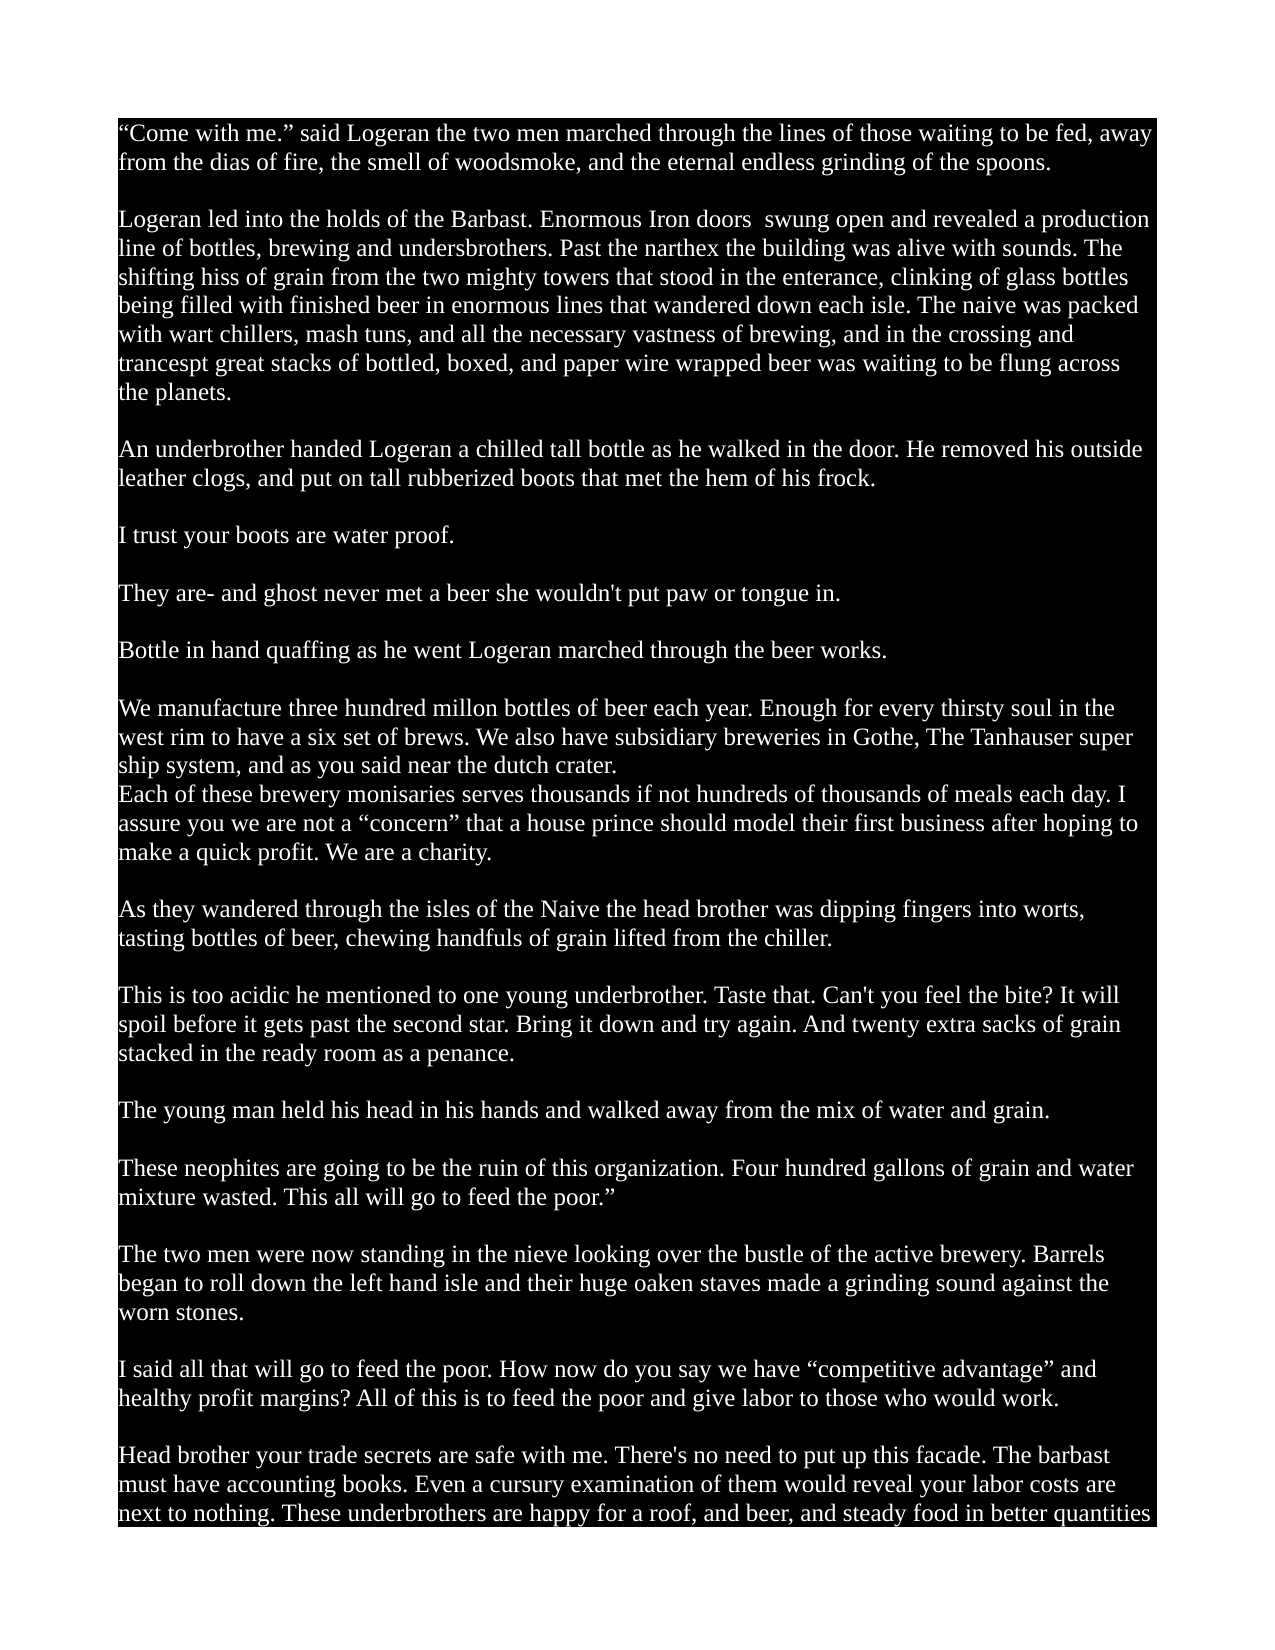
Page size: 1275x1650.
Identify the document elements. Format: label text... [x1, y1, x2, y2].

text Logeran led into the holds of the Barbast. Enormous Iron doors swung open and revealed a production line of bottles, brewing and undersbrothers. Past the narthex the building was alive with sounds. The shifting hiss of grain from the two mighty towers that stood in the enterance, clinking of glass bottles being filled with finished beer in enormous lines that wandered down each isle. The naive was packed with wart chillers, mash tuns, and all the necessary vastness of brewing, and in the crossing and trancespt great stacks of bottled, boxed, and paper wire wrapped beer was waiting to be flung across the planets. An underbrother handed Logeran a chilled tall bottle as he walked in the door. He removed his outside leather clogs, and put on tall rubberized boots that met the hem of his frock. I trust your boots are water proof. They are- and ghost never met a beer she wouldn't put paw or tongue in. Bottle in hand quaffing as he went Logeran marched through the beer works. We manufacture three hundred millon bottles of beer each year. Enough for every thirsty soul in the west rim to have a six set of brews. We also have subsidiary breweries in Gothe, The Tanhauser super ship system, and as you said near the dutch crater. Each of these brewery monisaries serves thousands if not hundreds of thousands of meals each day. I assure you we are not a “concern” that a house prince should model their first business after hoping to make a quick profit. We are a charity. As they wandered through the isles of the Naive the head brother was dipping fingers into worts, tasting bottles of beer, chewing handfuls of grain lifted from the chiller. This is too acidic he mentioned to one young underbrother. Taste that. Can't you feel the bite? It will spoil before it gets past the second star. Bring it down and try again. And twenty extra sacks of grain stacked in the ready room as a penance. The young man held his head in his hands and walked away from the mix of water and grain. These neophites are going to be the ruin of this organization. Four hundred gallons of grain and water mixture wasted. This all will go to feed the poor.” The two men were now standing in the nieve looking over the bustle of the active brewery. Barrels began to roll down the left hand isle and their huge oaken staves made a grinding sound against the worn stones. [118, 204, 1157, 1354]
text I said all that will go to feed the poor. How now do you say we have “competitive advantage” and healthy profit margins? All of this is to feed the poor and give labor to those who would work. Head brother your trade secrets are safe with me. There's no need to put up this facade. The barbast must have accounting books. Even a cursury examination of them would reveal your labor costs are next to nothing. These underbrothers are happy for a roof, and beer, and steady food in better quantities [118, 1354, 1157, 1527]
text “Come with me.” said Logeran the two men marched through the lines of those waiting to be fed, away from the dias of fire, the smell of woodsmoke, and the eternal endless grinding of the spoons. [118, 118, 1157, 176]
